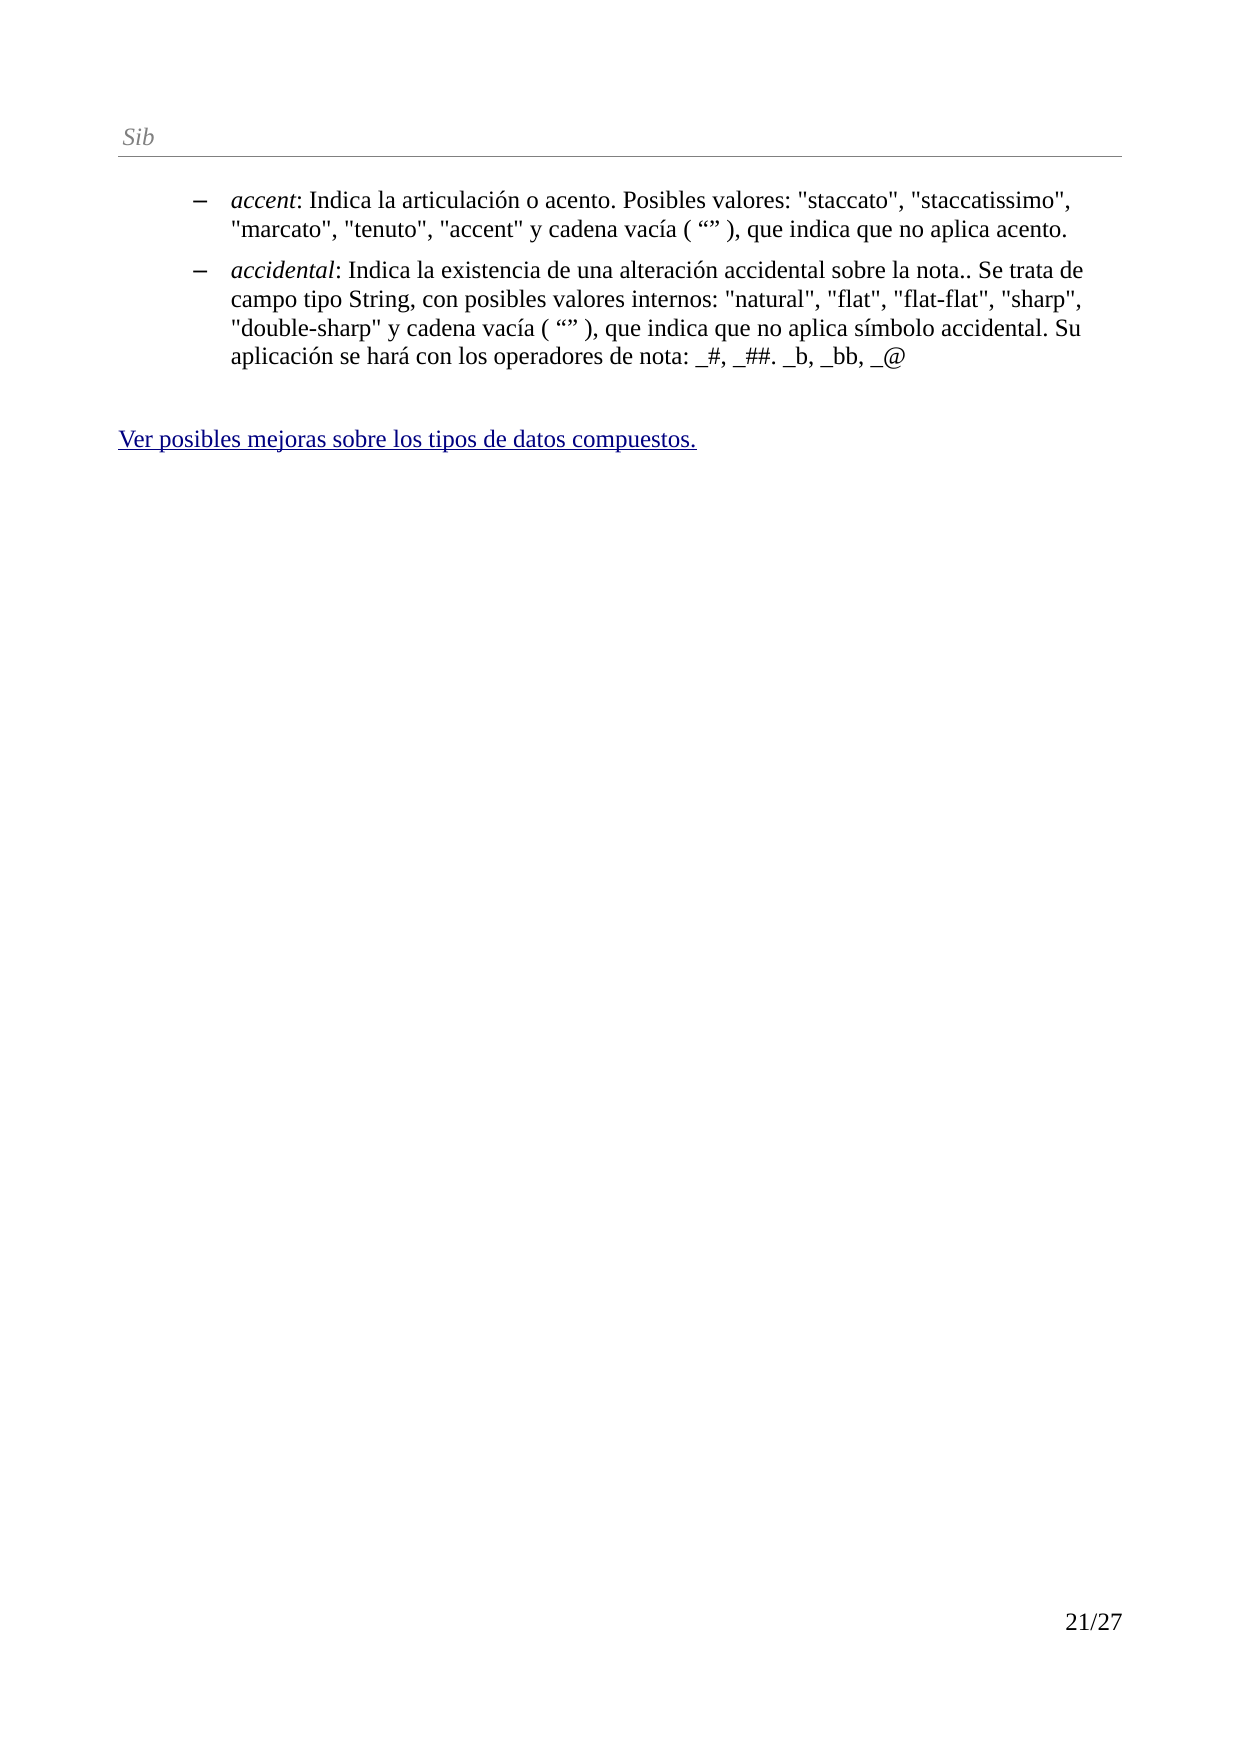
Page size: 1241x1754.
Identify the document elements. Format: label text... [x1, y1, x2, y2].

list accidental: Indica la existencia de una alteración accidental sobre la nota.. Se trata de campo tipo String, con posibles valores internos: "natural", "flat", "flat-flat", "sharp", "double-sharp" y cadena vacía ( “” ), que indica que no aplica símbolo accidental. Su aplicación se hará con los operadores de nota: _#, _##. _b, _bb, _@ [193, 255, 1122, 370]
list accent: Indica la articulación o acento. Posibles valores: "staccato", "staccatissimo", "marcato", "tenuto", "accent" y cadena vacía ( “” ), que indica que no aplica acento. [193, 185, 1122, 243]
text Ver posibles mejoras sobre los tipos de datos compuestos. [118, 424, 1122, 453]
